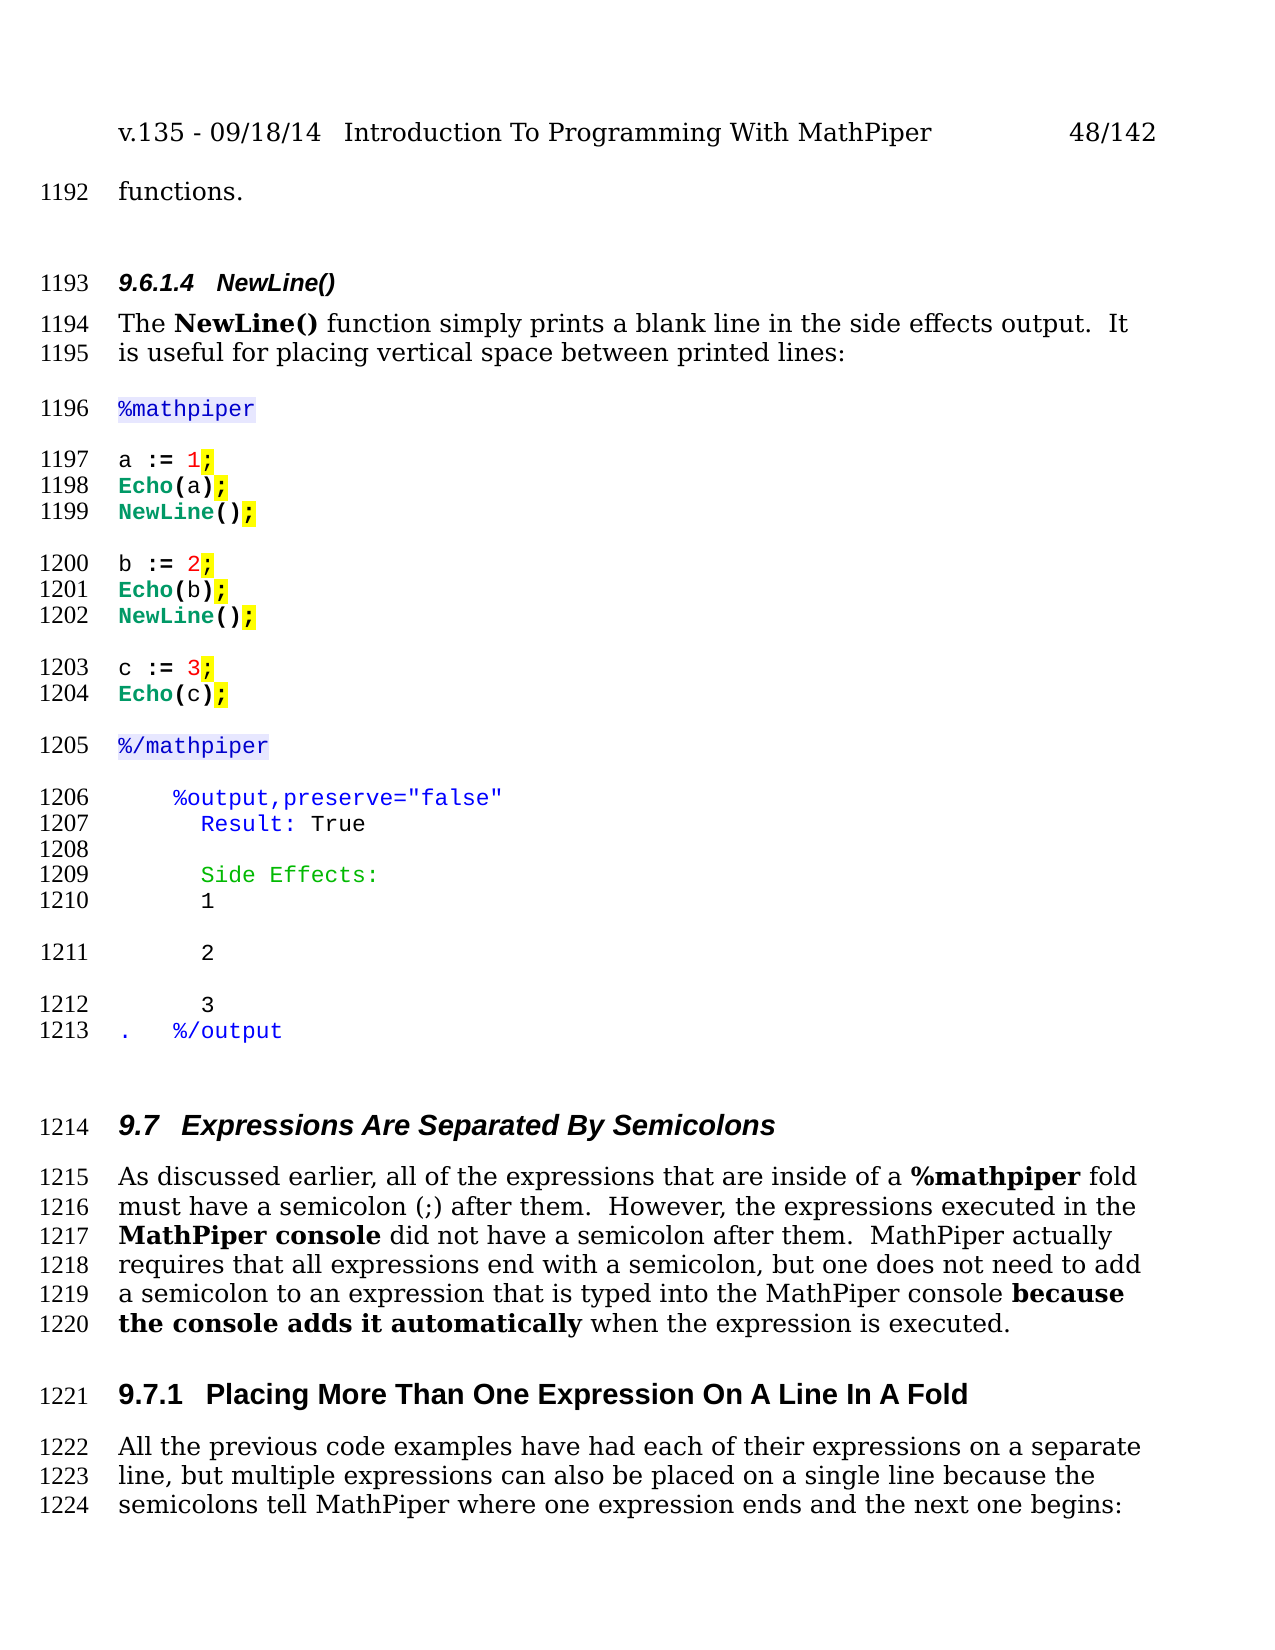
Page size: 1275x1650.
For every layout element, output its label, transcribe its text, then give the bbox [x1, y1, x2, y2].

text b := 2; [118, 553, 1157, 578]
text 3 [118, 993, 1157, 1019]
text c := 3; [118, 656, 1157, 682]
subtitle NewLine() [118, 268, 1157, 297]
text Result: True [118, 812, 1157, 838]
subtitle Placing More Than One Expression On A Line In A Fold [118, 1377, 1157, 1411]
text functions. [118, 177, 1157, 206]
text Echo(b); [118, 578, 1157, 604]
text %/mathpiper [118, 734, 1157, 760]
text 1 [118, 890, 1157, 916]
text The NewLine() function simply prints a blank line in the side effects output. It is useful for placing vertical space between printed lines: [118, 309, 1157, 367]
text 2 [118, 942, 1157, 968]
text %mathpiper [118, 397, 1157, 423]
subtitle Expressions Are Separated By Semicolons [118, 1108, 1157, 1141]
text Echo(a); [118, 475, 1157, 501]
text As discussed earlier, all of the expressions that are inside of a %mathpiper fold must have a semicolon (;) after them. However, the expressions executed in the MathPiper console did not have a semicolon after them. MathPiper actually requires that all expressions end with a semicolon, but one does not need to add a semicolon to an expression that is typed into the MathPiper console because the console adds it automatically when the expression is executed. [118, 1162, 1157, 1338]
text a := 1; [118, 449, 1157, 475]
text NewLine(); [118, 501, 1157, 527]
text Echo(c); [118, 682, 1157, 708]
text . %/output [118, 1019, 1157, 1045]
text %output,preserve="false" [118, 786, 1157, 812]
text All the previous code examples have had each of their expressions on a separate line, but multiple expressions can also be placed on a single line because the semicolons tell MathPiper where one expression ends and the next one begins: [118, 1432, 1157, 1519]
text Side Effects: [118, 864, 1157, 890]
text NewLine(); [118, 604, 1157, 630]
